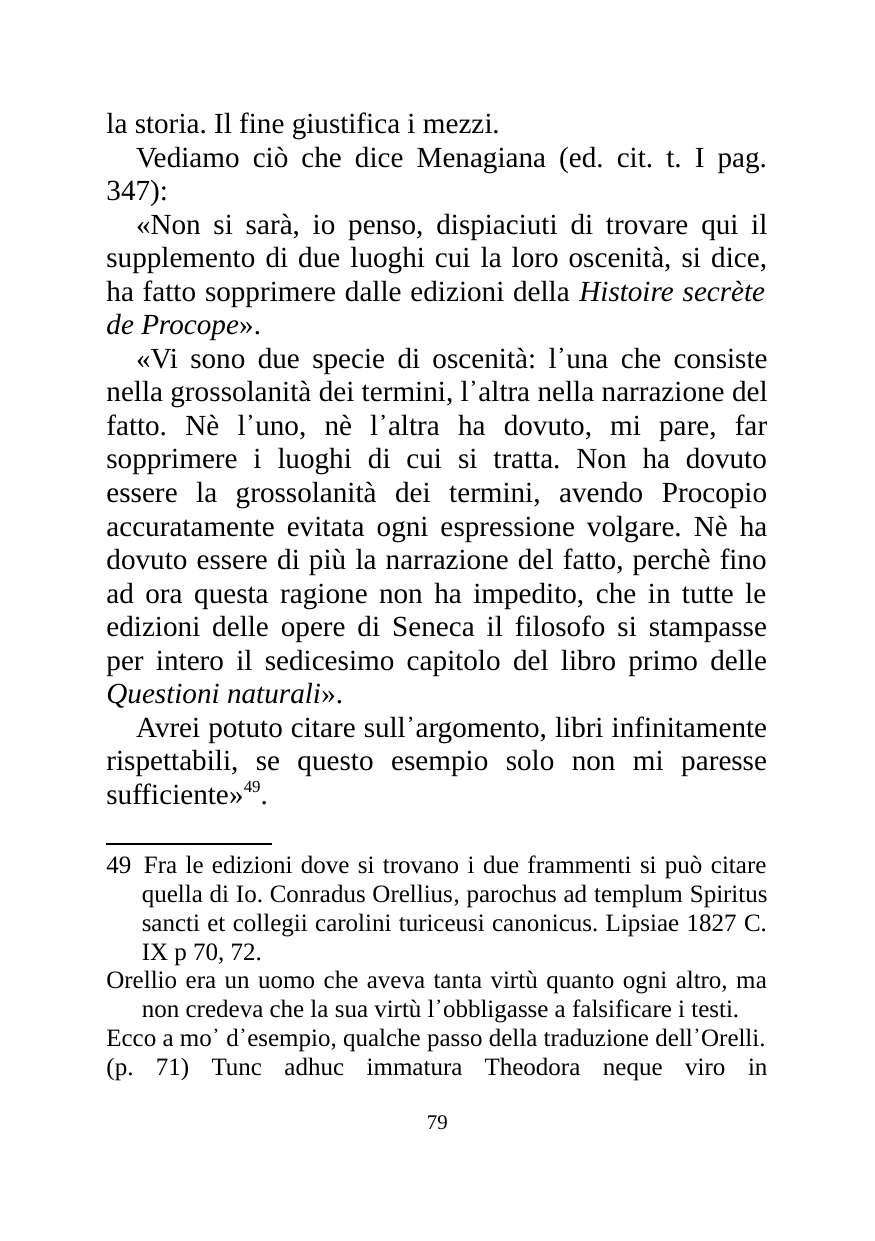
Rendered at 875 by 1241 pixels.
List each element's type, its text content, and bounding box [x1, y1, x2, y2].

text Avrei potuto citare sull᾽argomento, libri infinitamente rispettabili, se questo esempio solo non mi paresse sufficiente». [106, 710, 768, 811]
text (p. 71) Tunc adhuc immatura Theodora neque viro in [106, 1052, 768, 1080]
text «Vi sono due specie di oscenità: l᾽una che consiste nella grossolanità dei termini, l᾽altra nella narrazione del fatto. Nè l᾽uno, nè l᾽altra ha dovuto, mi pare, far sopprimere i luoghi di cui si tratta. Non ha dovuto essere la grossolanità dei termini, avendo Procopio accuratamente evitata ogni espressione volgare. Nè ha dovuto essere di più la narrazione del fatto, perchè fino ad ora questa ragione non ha impedito, che in tutte le edizioni delle opere di Seneca il filosofo si stampasse per intero il sedicesimo capitolo del libro primo delle Questioni naturali». [106, 341, 768, 710]
text Orellio era un uomo che aveva tanta virtù quanto ogni altro, ma non credeva che la sua virtù l᾽obbligasse a falsificare i testi. [106, 965, 768, 1023]
text «Non si sarà, io penso, dispiaciuti di trovare qui il supplemento di due luoghi cui la loro oscenità, si dice, ha fatto sopprimere dalle edizioni della Histoire secrète de Procope». [106, 207, 768, 341]
text Fra le edizioni dove si trovano i due frammenti si può citare quella di Io. Conradus Orellius, parochus ad templum Spiritus sancti et collegii carolini turiceusi canonicus. Lipsiae 1827 C. IX p 70, 72. [106, 850, 768, 965]
text la storia. Il fine giustifica i mezzi. [106, 106, 768, 140]
text Vediamo ciò che dice Menagiana (ed. cit. t. I pag. 347): [106, 140, 768, 207]
text Ecco a mo᾽ d᾽esempio, qualche passo della traduzione dell᾽Orelli. [106, 1023, 768, 1052]
